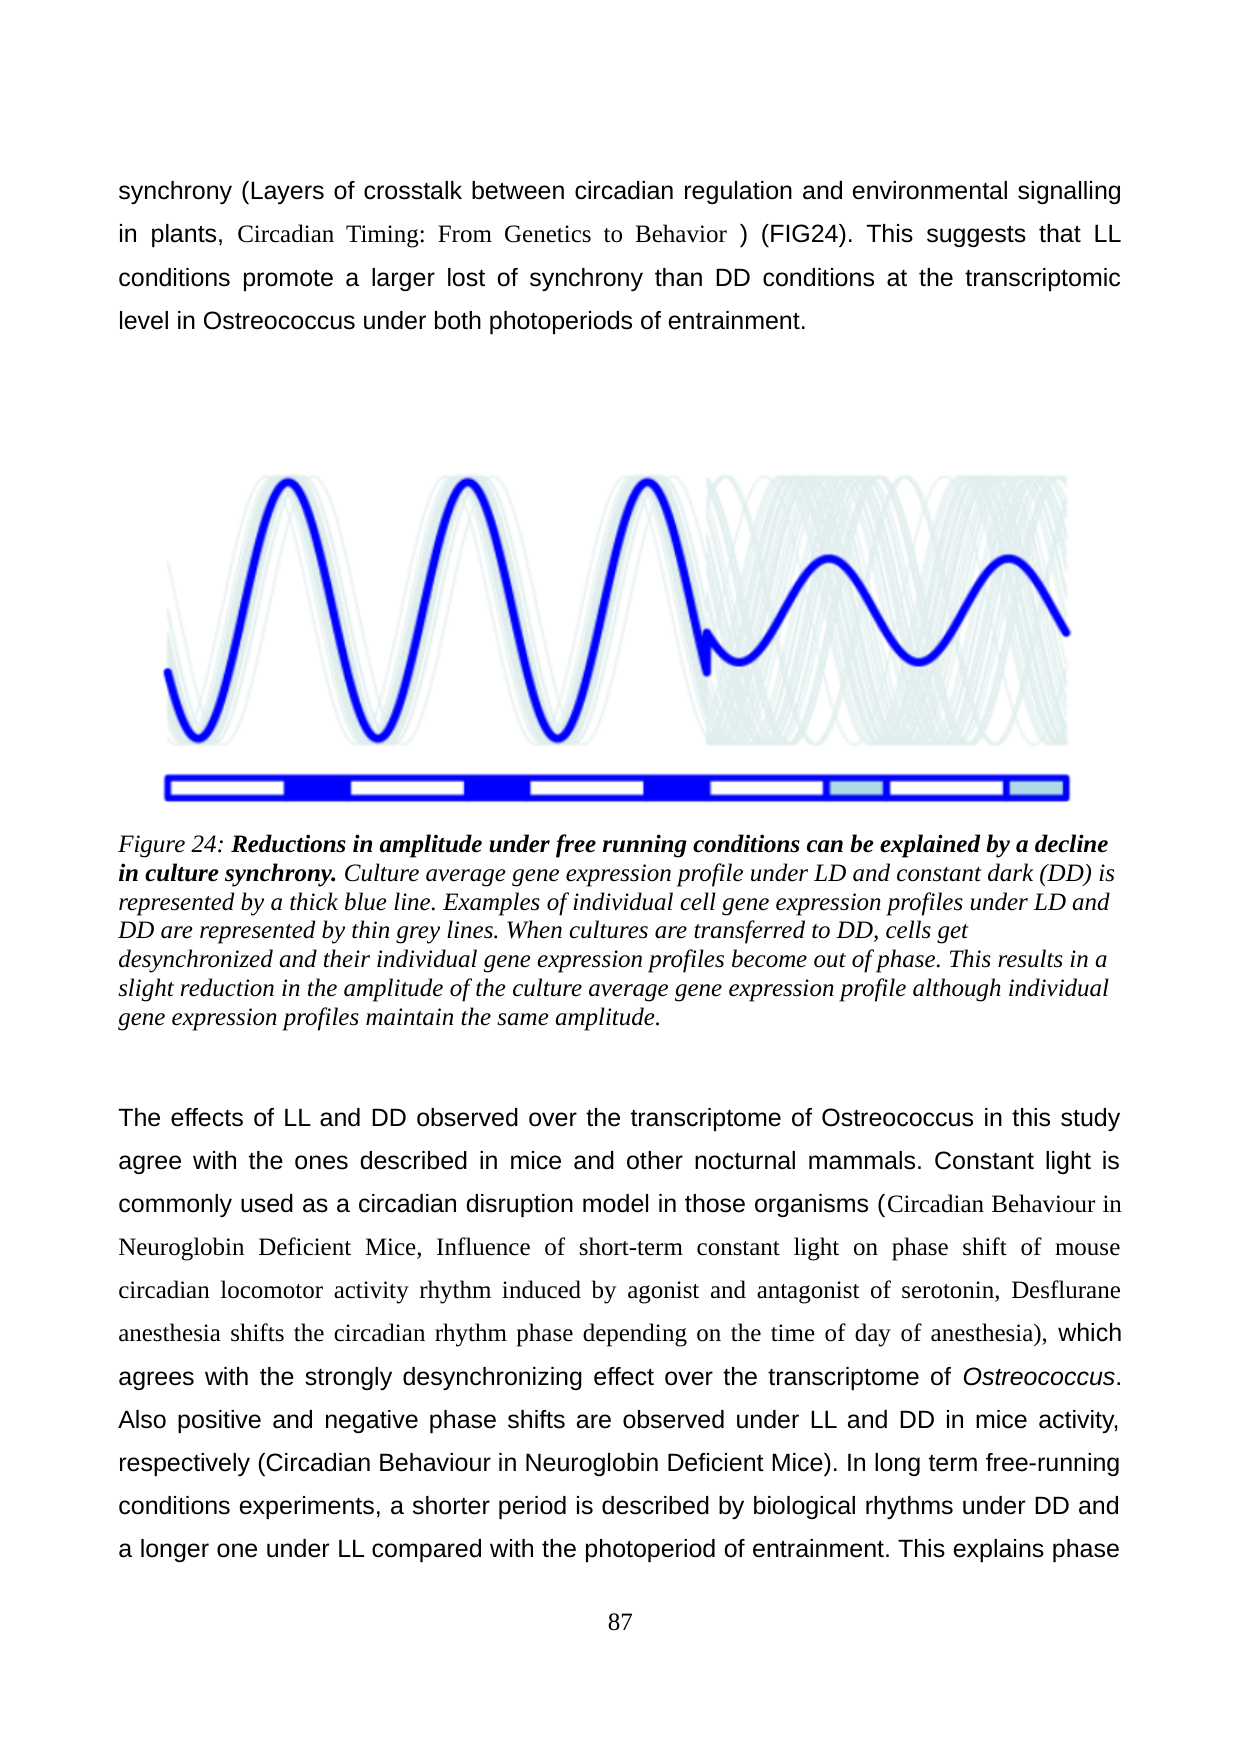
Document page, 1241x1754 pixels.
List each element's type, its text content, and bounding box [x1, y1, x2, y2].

text synchrony (Layers of crosstalk between circadian regulation and environmental signalling in plants, Circadian Timing: From Genetics to Behavior ) (FIG24). This suggests that LL conditions promote a larger lost of synchrony than DD conditions at the transcriptomic level in Ostreococcus under both photoperiods of entrainment. [118, 176, 1122, 334]
text The effects of LL and DD observed over the transcriptome of Ostreococcus in this study agree with the ones described in mice and other nocturnal mammals. Constant light is commonly used as a circadian disruption model in those organisms (Circadian Behaviour in Neuroglobin Deficient Mice, Influence of short-term constant light on phase shift of mouse circadian locomotor activity rhythm induced by agonist and antagonist of serotonin, Desflurane anesthesia shifts the circadian rhythm phase depending on the time of day of anesthesia), which agrees with the strongly desynchronizing effect over the transcriptome of Ostreococcus. Also positive and negative phase shifts are observed under LL and DD in mice activity, respectively (Circadian Behaviour in Neuroglobin Deficient Mice). In long term free-running conditions experiments, a shorter period is described by biological rhythms under DD and a longer one under LL compared with the photoperiod of entrainment. This explains phase [118, 1102, 1122, 1563]
text Figure 24: Reductions in amplitude under free running conditions can be explained by a decline in culture synchrony. Culture average gene expression profile under LD and constant dark (DD) is represented by a thick blue line. Examples of individual cell gene expression profiles under LD and DD are represented by thin grey lines. When cultures are transferred to DD, cells get desynchronized and their individual gene expression profiles become out of phase. This results in a slight reduction in the amplitude of the culture average gene expression profile although individual gene expression profiles maintain the same amplitude. [118, 830, 1122, 1030]
picture [118, 429, 1123, 830]
